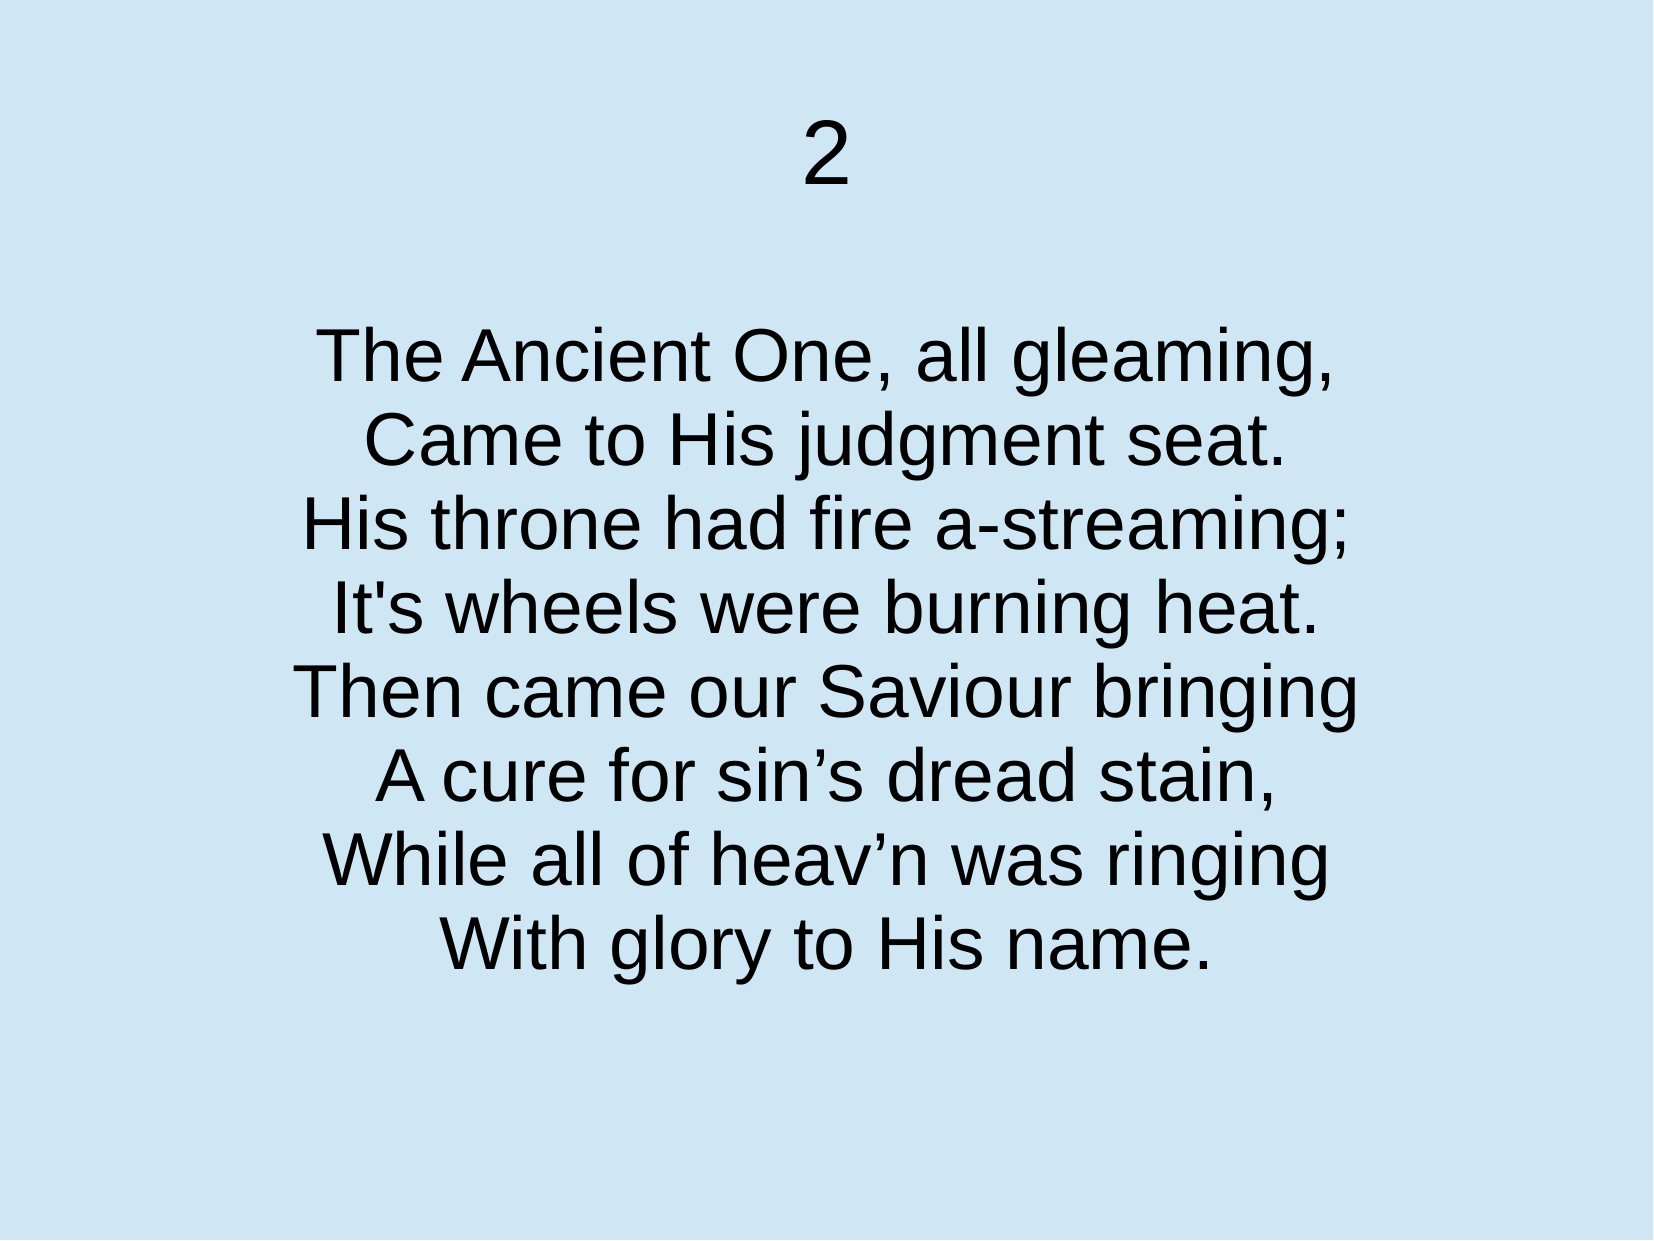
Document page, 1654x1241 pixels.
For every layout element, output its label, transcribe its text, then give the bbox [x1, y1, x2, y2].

title 2 [82, 49, 1571, 257]
subtitle The Ancient One, all gleaming, Came to His judgment seat. His throne had fire a-streaming; It's wheels were burning heat. Then came our Saviour bringing A cure for sin’s dread stain, While all of heav’n was ringing With glory to His name. [82, 290, 1571, 1010]
